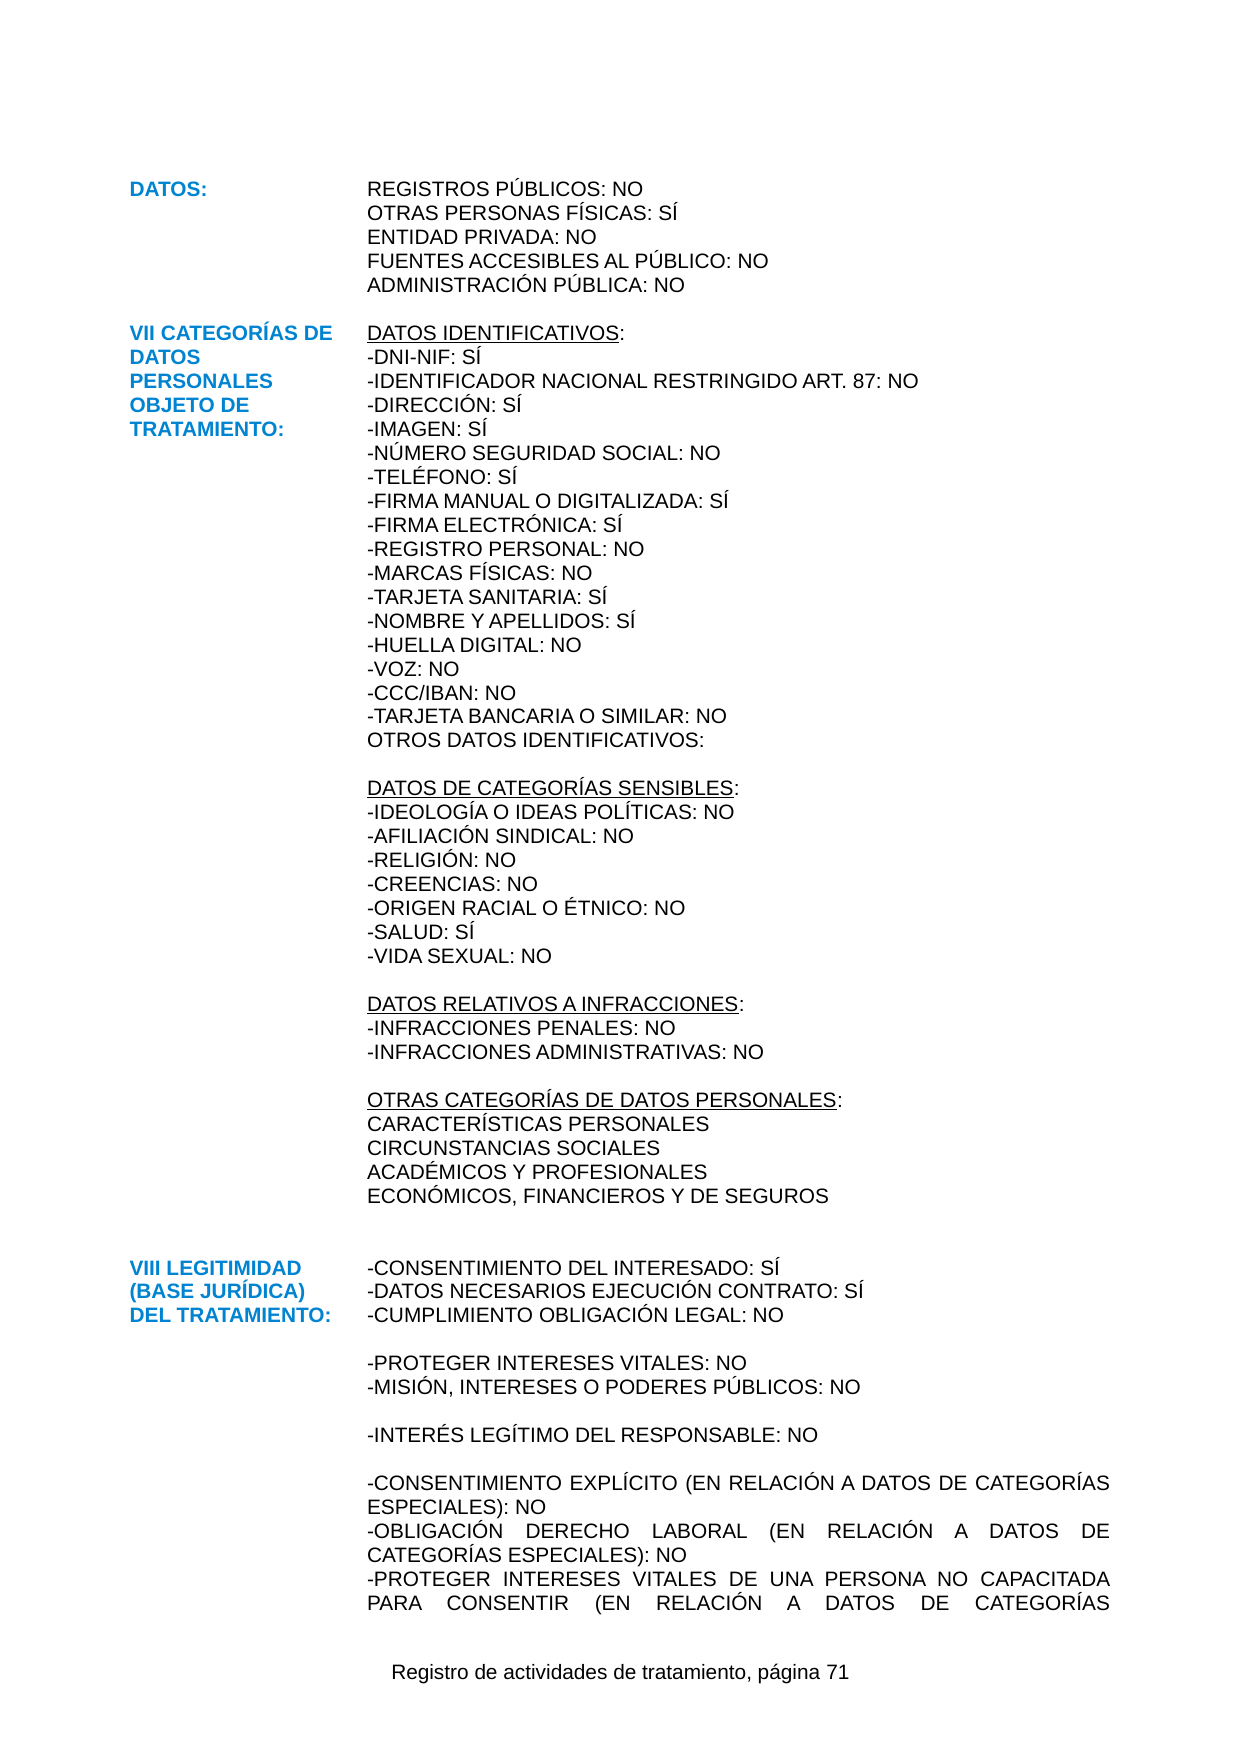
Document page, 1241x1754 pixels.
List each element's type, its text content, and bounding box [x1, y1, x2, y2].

table_cell DATOS IDENTIFICATIVOS: -DNI-NIF: SÍ -IDENTIFICADOR NACIONAL RESTRINGIDO ART. 87: NO -DIRECCIÓN: SÍ -IMAGEN: SÍ -NÚMERO SEGURIDAD SOCIAL: NO -TELÉFONO: SÍ -FIRMA MANUAL O DIGITALIZADA: SÍ -FIRMA ELECTRÓNICA: SÍ -REGISTRO PERSONAL: NO -MARCAS FÍSICAS: NO -TARJETA SANITARIA: SÍ -NOMBRE Y APELLIDOS: SÍ -HUELLA DIGITAL: NO -VOZ: NO -CCC/IBAN: NO -TARJETA BANCARIA O SIMILAR: NO OTROS DATOS IDENTIFICATIVOS: DATOS DE CATEGORÍAS SENSIBLES: -IDEOLOGÍA O IDEAS POLÍTICAS: NO -AFILIACIÓN SINDICAL: NO -RELIGIÓN: NO -CREENCIAS: NO -ORIGEN RACIAL O ÉTNICO: NO -SALUD: SÍ -VIDA SEXUAL: NO DATOS RELATIVOS A INFRACCIONES: -INFRACCIONES PENALES: NO -INFRACCIONES ADMINISTRATIVAS: NO OTRAS CATEGORÍAS DE DATOS PERSONALES: CARACTERÍSTICAS PERSONALES CIRCUNSTANCIAS SOCIALES ACADÉMICOS Y PROFESIONALES ECONÓMICOS, FINANCIEROS Y DE SEGUROS [356, 321, 1122, 1255]
table_cell -CONSENTIMIENTO DEL INTERESADO: SÍ -DATOS NECESARIOS EJECUCIÓN CONTRATO: SÍ -CUMPLIMIENTO OBLIGACIÓN LEGAL: NO -PROTEGER INTERESES VITALES: NO -MISIÓN, INTERESES O PODERES PÚBLICOS: NO -INTERÉS LEGÍTIMO DEL RESPONSABLE: NO -CONSENTIMIENTO EXPLÍCITO (EN RELACIÓN A DATOS DE CATEGORÍAS ESPECIALES): NO -OBLIGACIÓN DERECHO LABORAL (EN RELACIÓN A DATOS DE CATEGORÍAS ESPECIALES): NO -PROTEGER INTERESES VITALES DE UNA PERSONA NO CAPACITADA PARA CONSENTIR (EN RELACIÓN A DATOS DE CATEGORÍAS [356, 1255, 1122, 1615]
table_cell DATOS: [118, 177, 356, 321]
table_cell VIII LEGITIMIDAD (BASE JURÍDICA) DEL TRATAMIENTO: [118, 1255, 356, 1615]
table_cell VII CATEGORÍAS DE DATOS PERSONALES OBJETO DE TRATAMIENTO: [118, 321, 356, 1255]
table_cell REGISTROS PÚBLICOS: NO OTRAS PERSONAS FÍSICAS: SÍ ENTIDAD PRIVADA: NO FUENTES ACCESIBLES AL PÚBLICO: NO ADMINISTRACIÓN PÚBLICA: NO [356, 177, 1122, 321]
